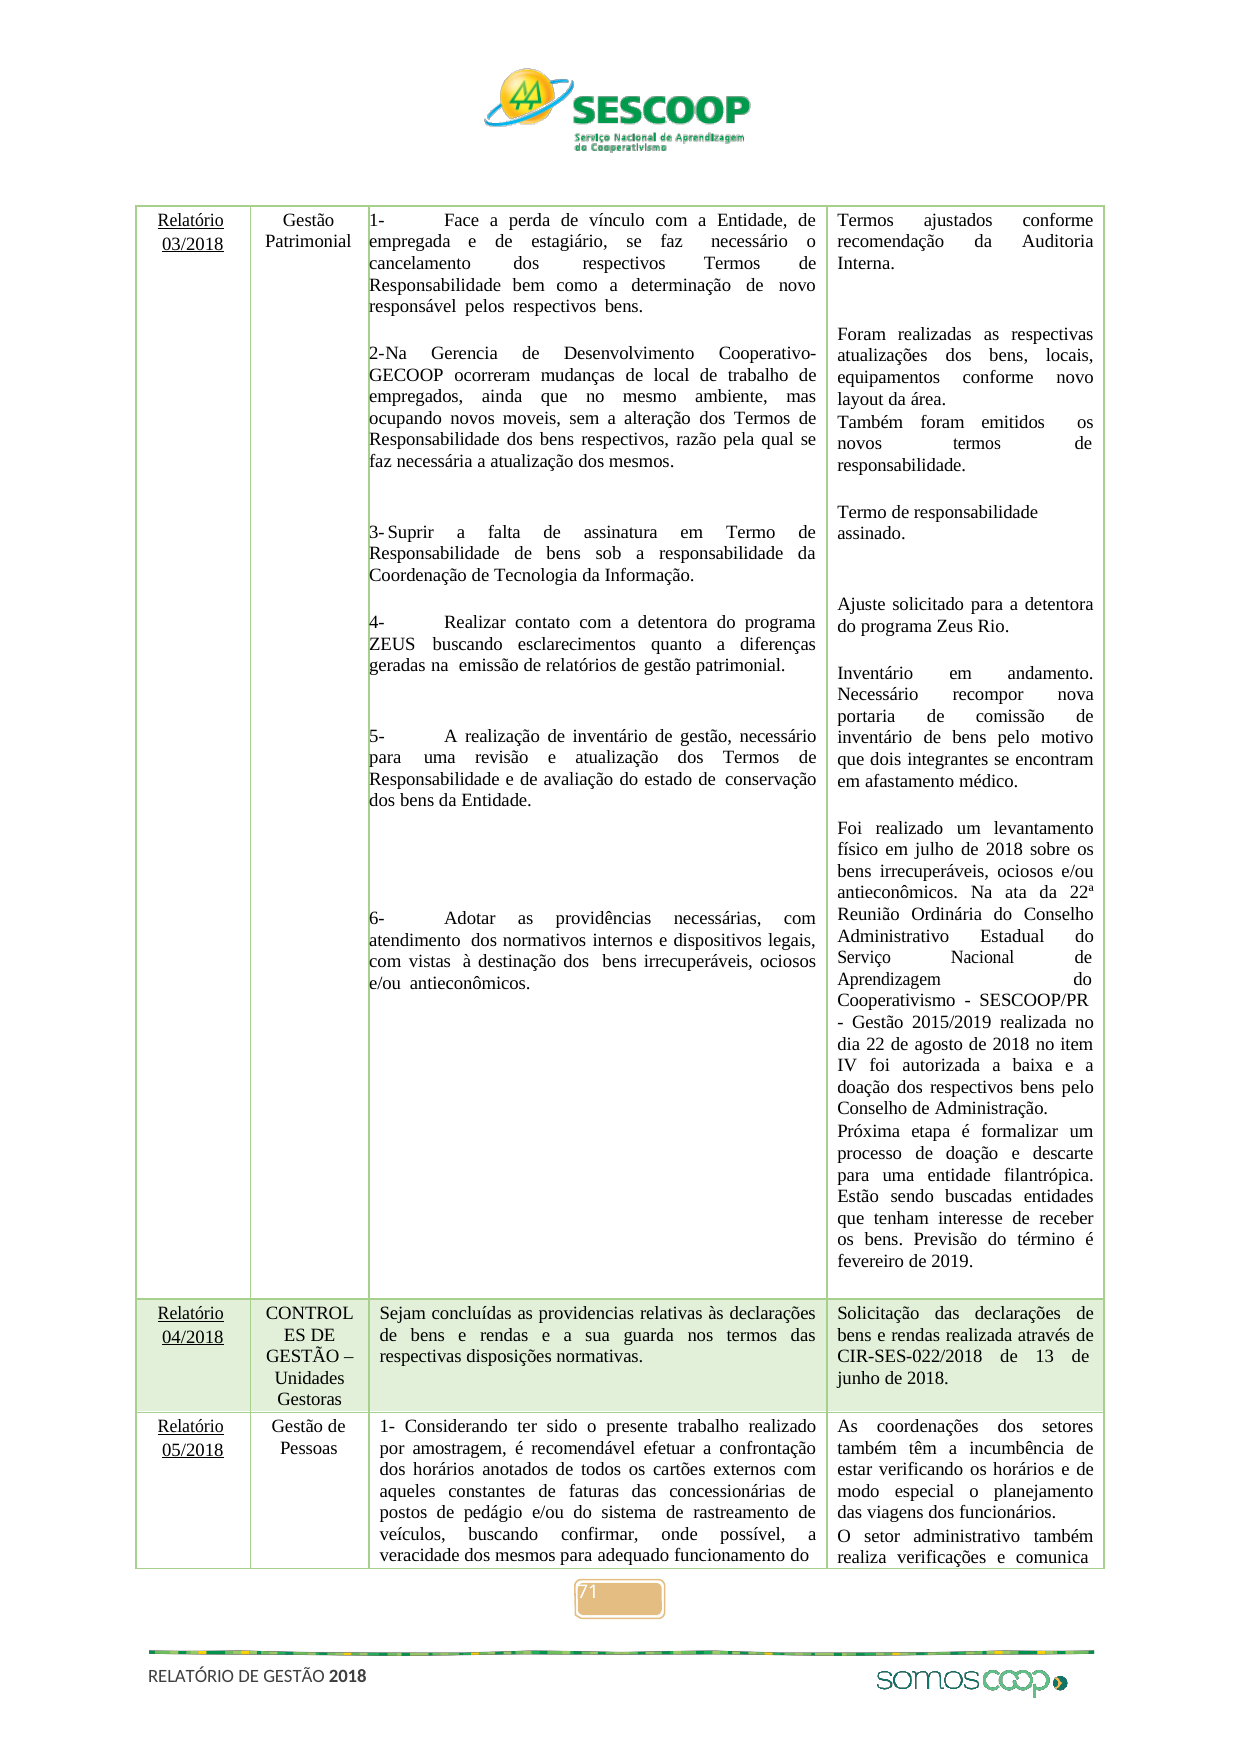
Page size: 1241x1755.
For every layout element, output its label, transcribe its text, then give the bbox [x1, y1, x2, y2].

table_cell Relatório 04/2018 [137, 1300, 250, 1411]
table_cell Gestão de Pessoas [251, 1413, 368, 1568]
table_cell 1- Considerando ter sido o presente trabalho realizado por amostragem, é recomendável efetuar a confrontação dos horários anotados de todos os cartões externos com aqueles constantes de faturas das concessionárias de postos de pedágio e/ou do sistema de rastreamento de veículos, buscando confirmar, onde possível, a veracidade dos mesmos para adequado funcionamento do [370, 1413, 826, 1568]
table_cell Relatório 05/2018 [137, 1413, 250, 1568]
table_header Gestão Patrimonial [251, 207, 368, 1298]
table_header Termos ajustados conforme recomendação da Auditoria Interna. Foram realizadas as respectivas atualizações dos bens, locais, equipamentos conforme novo layout da área. Também foram emitidos os novos termos de responsabilidade. Termo de responsabilidade assinado. Ajuste solicitado para a detentora do programa Zeus Rio. Inventário em andamento. Necessário recompor nova portaria de comissão de inventário de bens pelo motivo que dois integrantes se encontram em afastamento médico. Foi realizado um levantamento físico em julho de 2018 sobre os bens irrecuperáveis, ociosos e/ou antieconômicos. Na ata da 22ª Reunião Ordinária do Conselho Administrativo Estadual do Serviço Nacional de Aprendizagem do Cooperativismo - SESCOOP/PR - Gestão 2015/2019 realizada no dia 22 de agosto de 2018 no item IV foi autorizada a baixa e a doação dos respectivos bens pelo Conselho de Administração. Próxima etapa é formalizar um processo de doação e descarte para uma entidade filantrópica. Estão sendo buscadas entidades que tenham interesse de receber os bens. Previsão do término é fevereiro de 2019. [828, 207, 1103, 1298]
table_cell As coordenações dos setores também têm a incumbência de estar verificando os horários e de modo especial o planejamento das viagens dos funcionários. O setor administrativo também realiza verificações e comunica [828, 1413, 1103, 1568]
table_cell Sejam concluídas as providencias relativas às declarações de bens e rendas e a sua guarda nos termos das respectivas disposições normativas. [370, 1300, 826, 1411]
table_header Face a perda de vínculo com a Entidade, de empregada e de estagiário, se faz necessário o cancelamento dos respectivos Termos de Responsabilidade bem como a determinação de novo responsável pelos respectivos bens. Na Gerencia de Desenvolvimento Cooperativo- GECOOP ocorreram mudanças de local de trabalho de empregados, ainda que no mesmo ambiente, mas ocupando novos moveis, sem a alteração dos Termos de Responsabilidade dos bens respectivos, razão pela qual se faz necessária a atualização dos mesmos. Suprir a falta de assinatura em Termo de Responsabilidade de bens sob a responsabilidade da Coordenação de Tecnologia da Informação. Realizar contato com a detentora do programa ZEUS buscando esclarecimentos quanto a diferenças geradas na emissão de relatórios de gestão patrimonial. A realização de inventário de gestão, necessário para uma revisão e atualização dos Termos de Responsabilidade e de avaliação do estado de conservação dos bens da Entidade. Adotar as providências necessárias, com atendimento dos normativos internos e dispositivos legais, com vistas à destinação dos bens irrecuperáveis, ociosos e/ou antieconômicos. [370, 207, 826, 1298]
table_cell Solicitação das declarações de bens e rendas realizada através de CIR-SES-022/2018 de 13 de junho de 2018. [828, 1300, 1103, 1411]
table_header Relatório 03/2018 [137, 207, 250, 1298]
table_cell CONTROL ES DE GESTÃO – Unidades Gestoras [251, 1300, 368, 1411]
